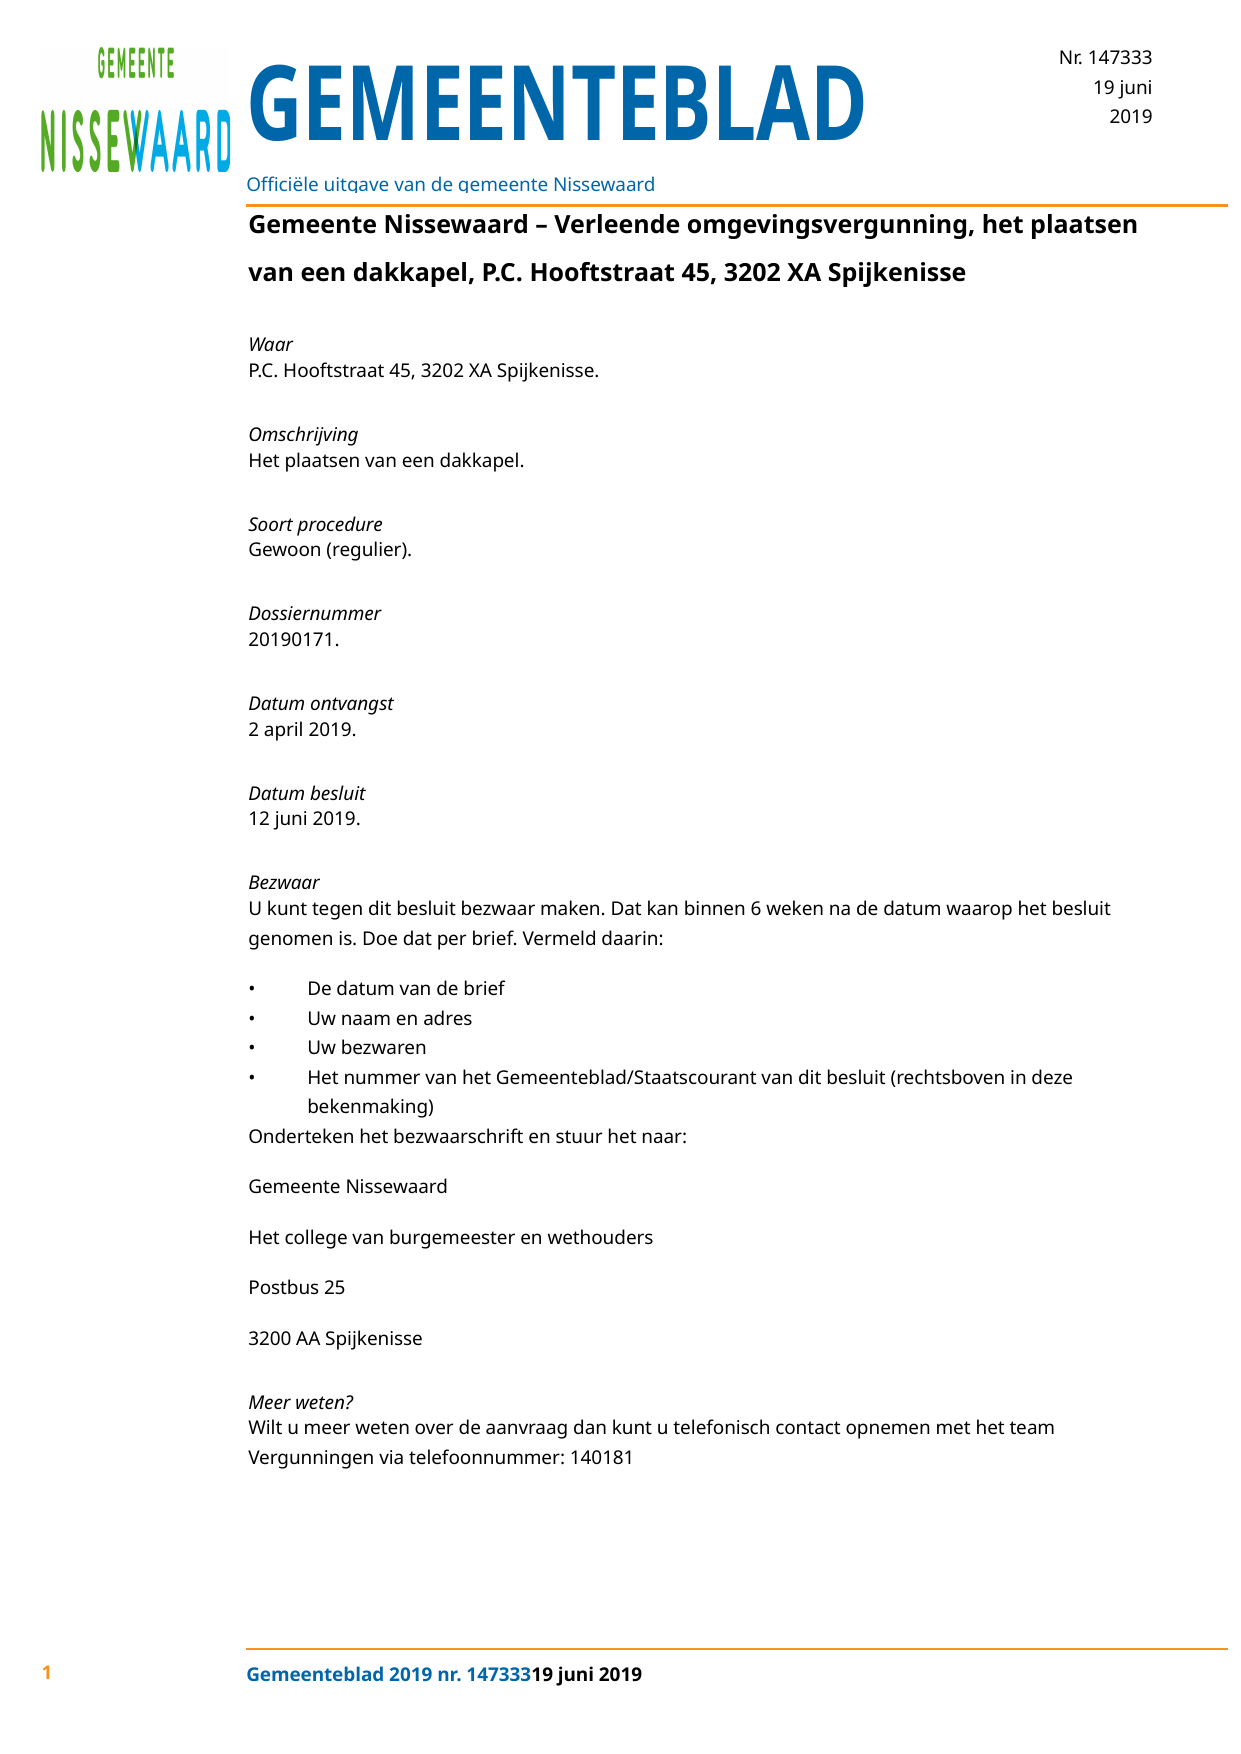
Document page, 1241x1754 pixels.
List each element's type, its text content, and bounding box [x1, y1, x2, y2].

text Wilt u meer weten over de aanvraag dan kunt u telefonisch contact opnemen met het team Vergunningen via telefoonnummer: 140181 [248, 1414, 1152, 1470]
text Dossiernummer [248, 601, 1152, 626]
text Onderteken het bezwaarschrift en stuur het naar: [248, 1123, 1152, 1149]
text Het plaatsen van een dakkapel. [248, 447, 1152, 473]
text 3200 AA Spijkenisse [248, 1325, 1152, 1351]
picture [41, 47, 231, 172]
text Datum ontvangst [248, 690, 1152, 716]
text 20190171. [248, 626, 1152, 652]
text 12 juni 2019. [248, 806, 1152, 831]
text Soort procedure [248, 511, 1152, 537]
text 2 april 2019. [248, 716, 1152, 742]
text Gewoon (regulier). [248, 537, 1152, 562]
list Uw bezwaren [248, 1034, 1152, 1060]
text Omschrijving [248, 421, 1152, 447]
picture [222, 122, 227, 160]
text Gemeente Nissewaard – Verleende omgevingsvergunning, het plaatsen van een dakkapel, P.C. Hooftstraat 45, 3202 XA Spijkenisse [248, 207, 1152, 288]
text Gemeente Nissewaard [248, 1174, 1152, 1199]
picture [200, 151, 206, 172]
list Het nummer van het Gemeenteblad/Staatscourant van dit besluit (rechtsboven in deze bekenmaking) [248, 1064, 1152, 1119]
list De datum van de brief [248, 975, 1152, 1001]
picture [154, 157, 165, 172]
text P.C. Hooftstraat 45, 3202 XA Spijkenisse. [248, 357, 1152, 383]
list Uw naam en adres [248, 1005, 1152, 1031]
text Datum besluit [248, 780, 1152, 806]
picture [201, 122, 206, 138]
text U kunt tegen dit besluit bezwaar maken. Dat kan binnen 6 weken na de datum waarop het besluit genomen is. Doe dat per brief. Vermeld daarin: [248, 895, 1152, 951]
text Postbus 25 [248, 1274, 1152, 1300]
text Waar [248, 331, 1152, 357]
text Bezwaar [248, 869, 1152, 895]
text Meer weten? [248, 1389, 1152, 1414]
text Het college van burgemeester en wethouders [248, 1224, 1152, 1250]
picture [176, 157, 187, 172]
